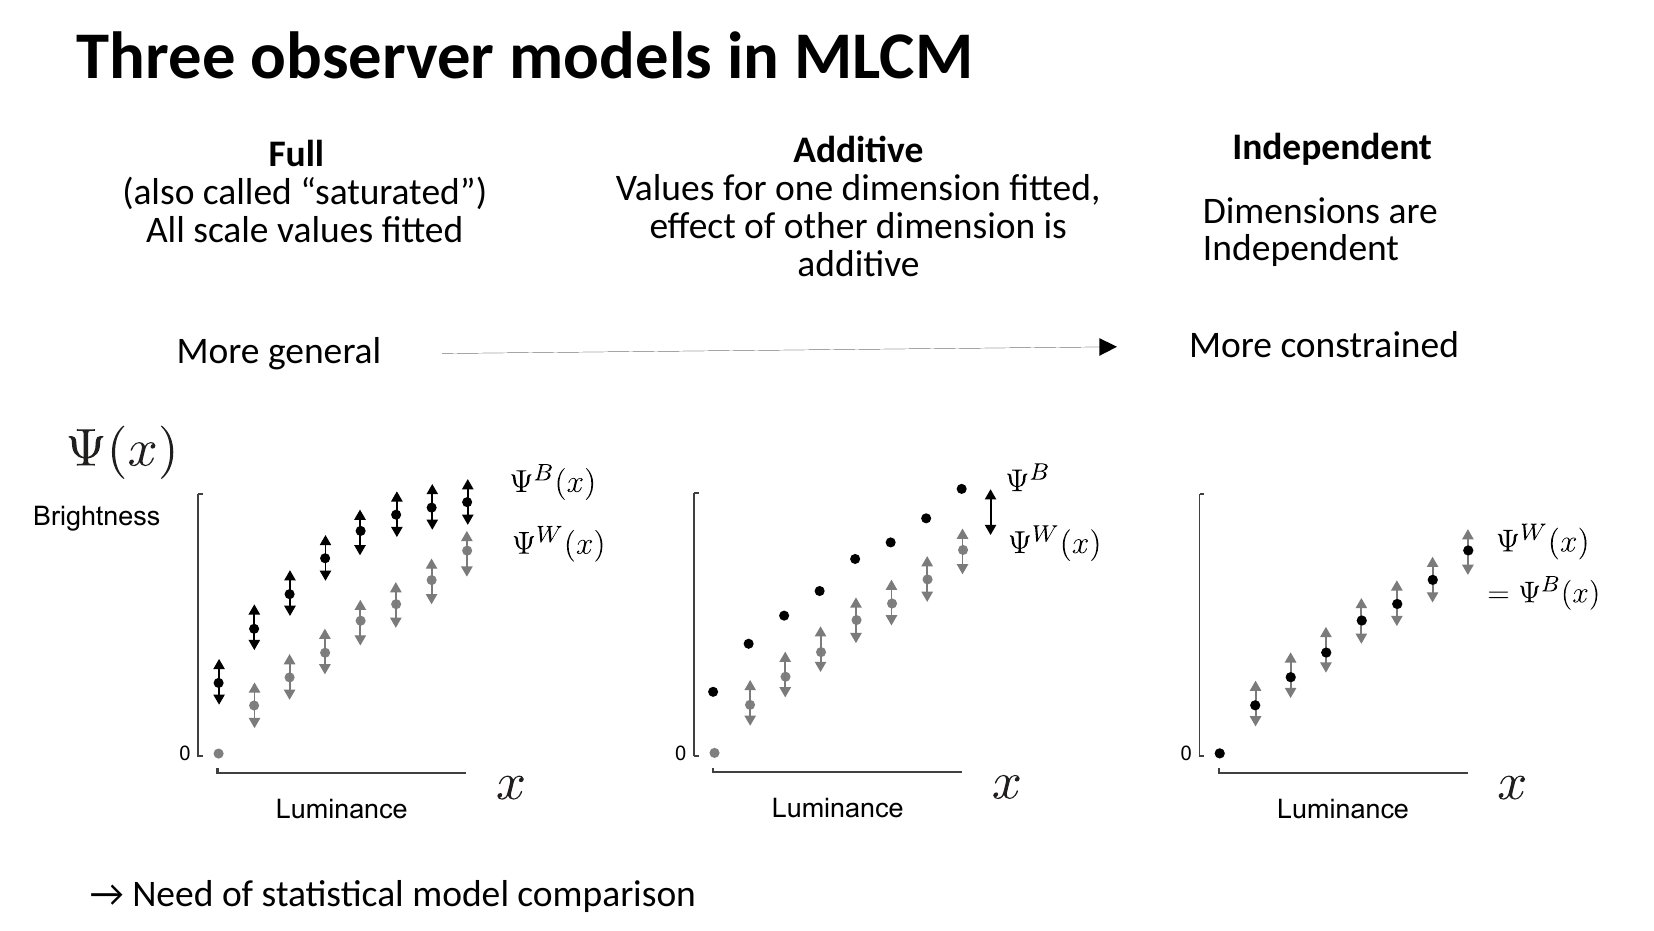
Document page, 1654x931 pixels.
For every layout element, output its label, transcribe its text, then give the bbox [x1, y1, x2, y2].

text_box More general [161, 327, 425, 406]
picture [35, 406, 1599, 819]
text_box Independent [1144, 123, 1520, 215]
text_box More constrained [1174, 321, 1512, 406]
text_box Dimensions are Independent [1188, 187, 1654, 354]
text_box Additive Values for one dimension fitted, effect of other dimension is additive [600, 127, 1118, 301]
text_box Full (also called “saturated”) All scale values fitted [61, 131, 549, 260]
title Three observer models in MLCM [76, 0, 1565, 140]
text_box → Need of statistical model comparison [75, 870, 863, 931]
